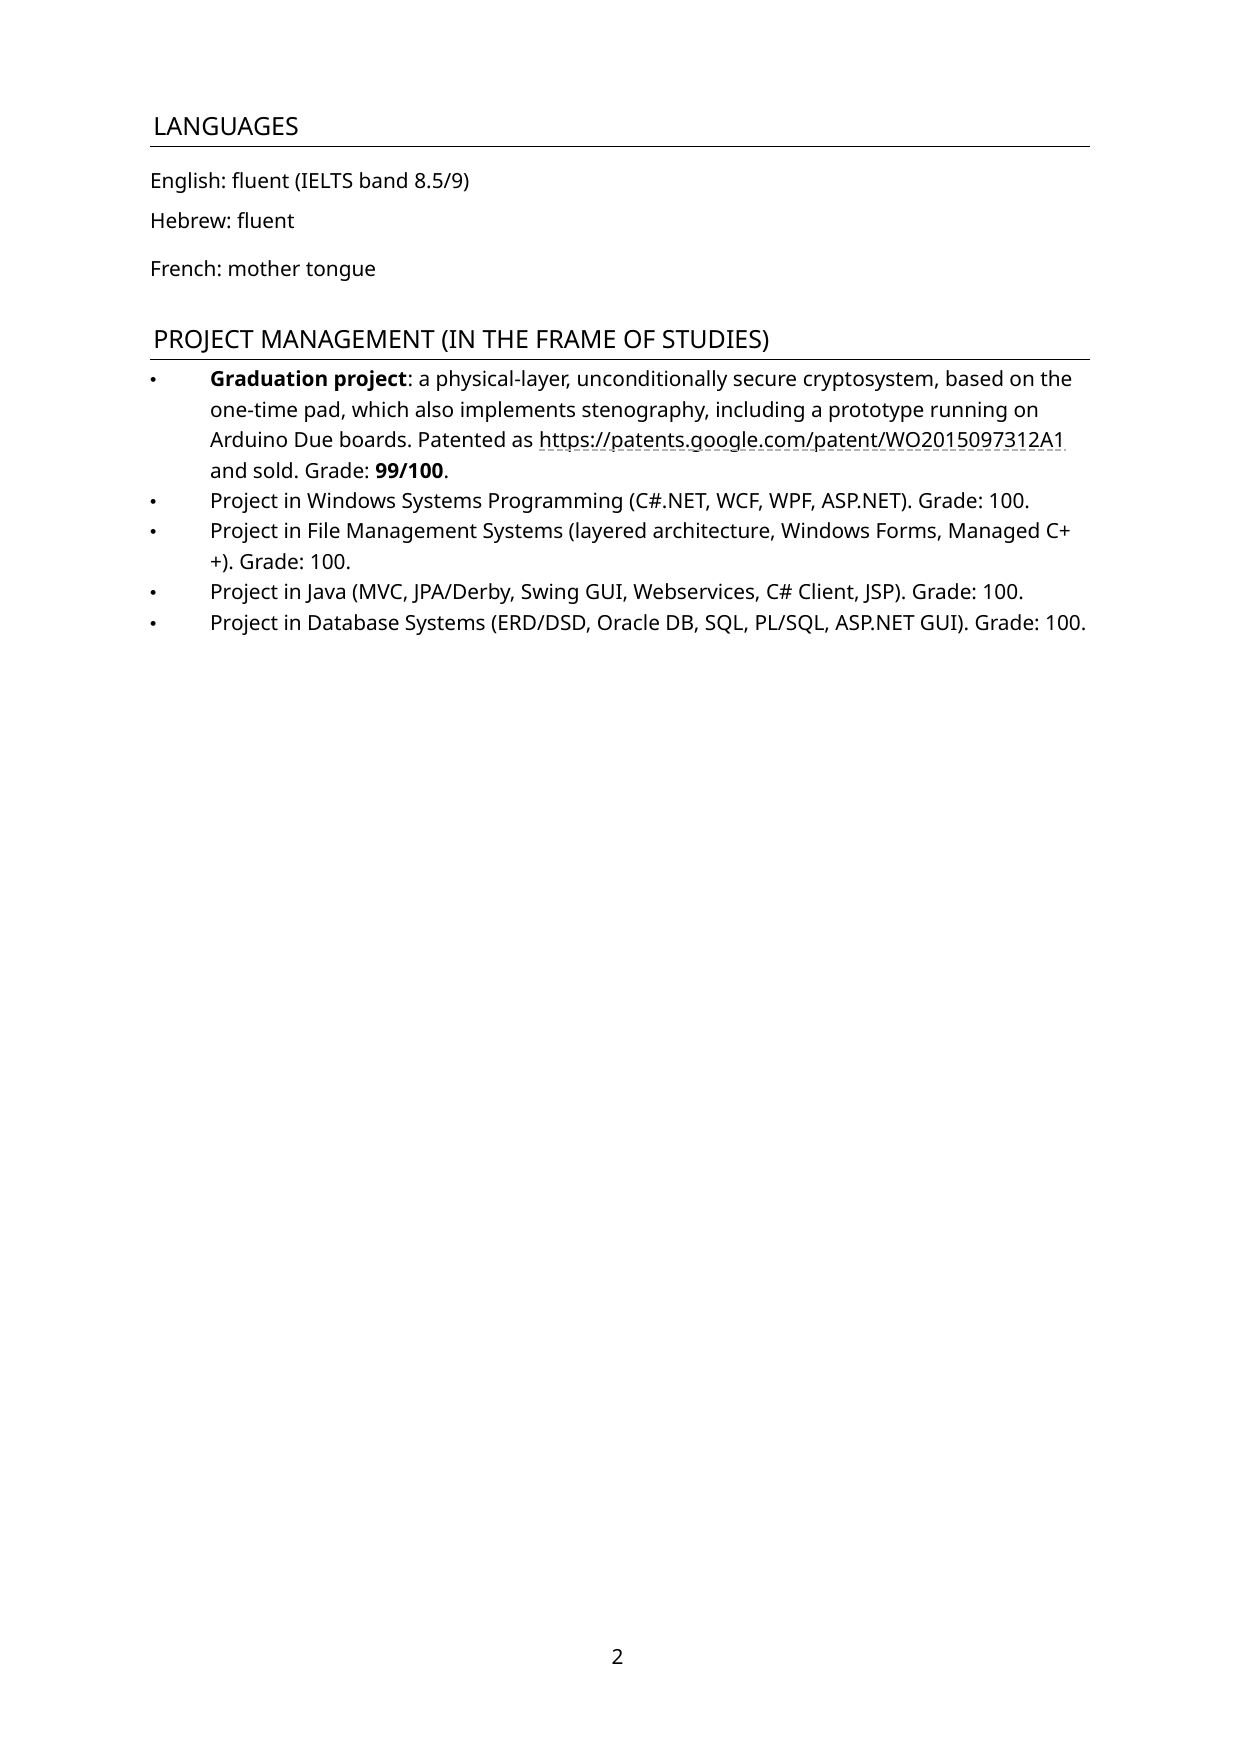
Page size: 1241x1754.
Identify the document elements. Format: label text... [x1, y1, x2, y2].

list Graduation project: a physical-layer, unconditionally secure cryptosystem, based on the one-time pad, which also implements stenography, including a prototype running on Arduino Due boards. Patented as https://patents.google.com/patent/WO2015097312A1 and sold. Grade: 99/100. [150, 364, 1090, 484]
list Project in Windows Systems Programming (C#.NET, WCF, WPF, ASP.NET). Grade: 100. [150, 486, 1090, 515]
list Project in Database Systems (ERD/DSD, Oracle DB, SQL, PL/SQL, ASP.NET GUI). Grade: 100. [150, 608, 1090, 636]
text Hebrew: fluent [150, 206, 1090, 234]
list Project in File Management Systems (layered architecture, Windows Forms, Managed C++). Grade: 100. [150, 517, 1090, 576]
subtitle Languages [150, 106, 1090, 146]
text English: fluent (IELTS band 8.5/9) [150, 166, 1090, 195]
subtitle Project management (in the frame of studies) [150, 319, 1090, 359]
list Project in Java (MVC, JPA/Derby, Swing GUI, Webservices, C# Client, JSP). Grade: 100. [150, 577, 1090, 606]
text French: mother tongue [150, 254, 1090, 283]
